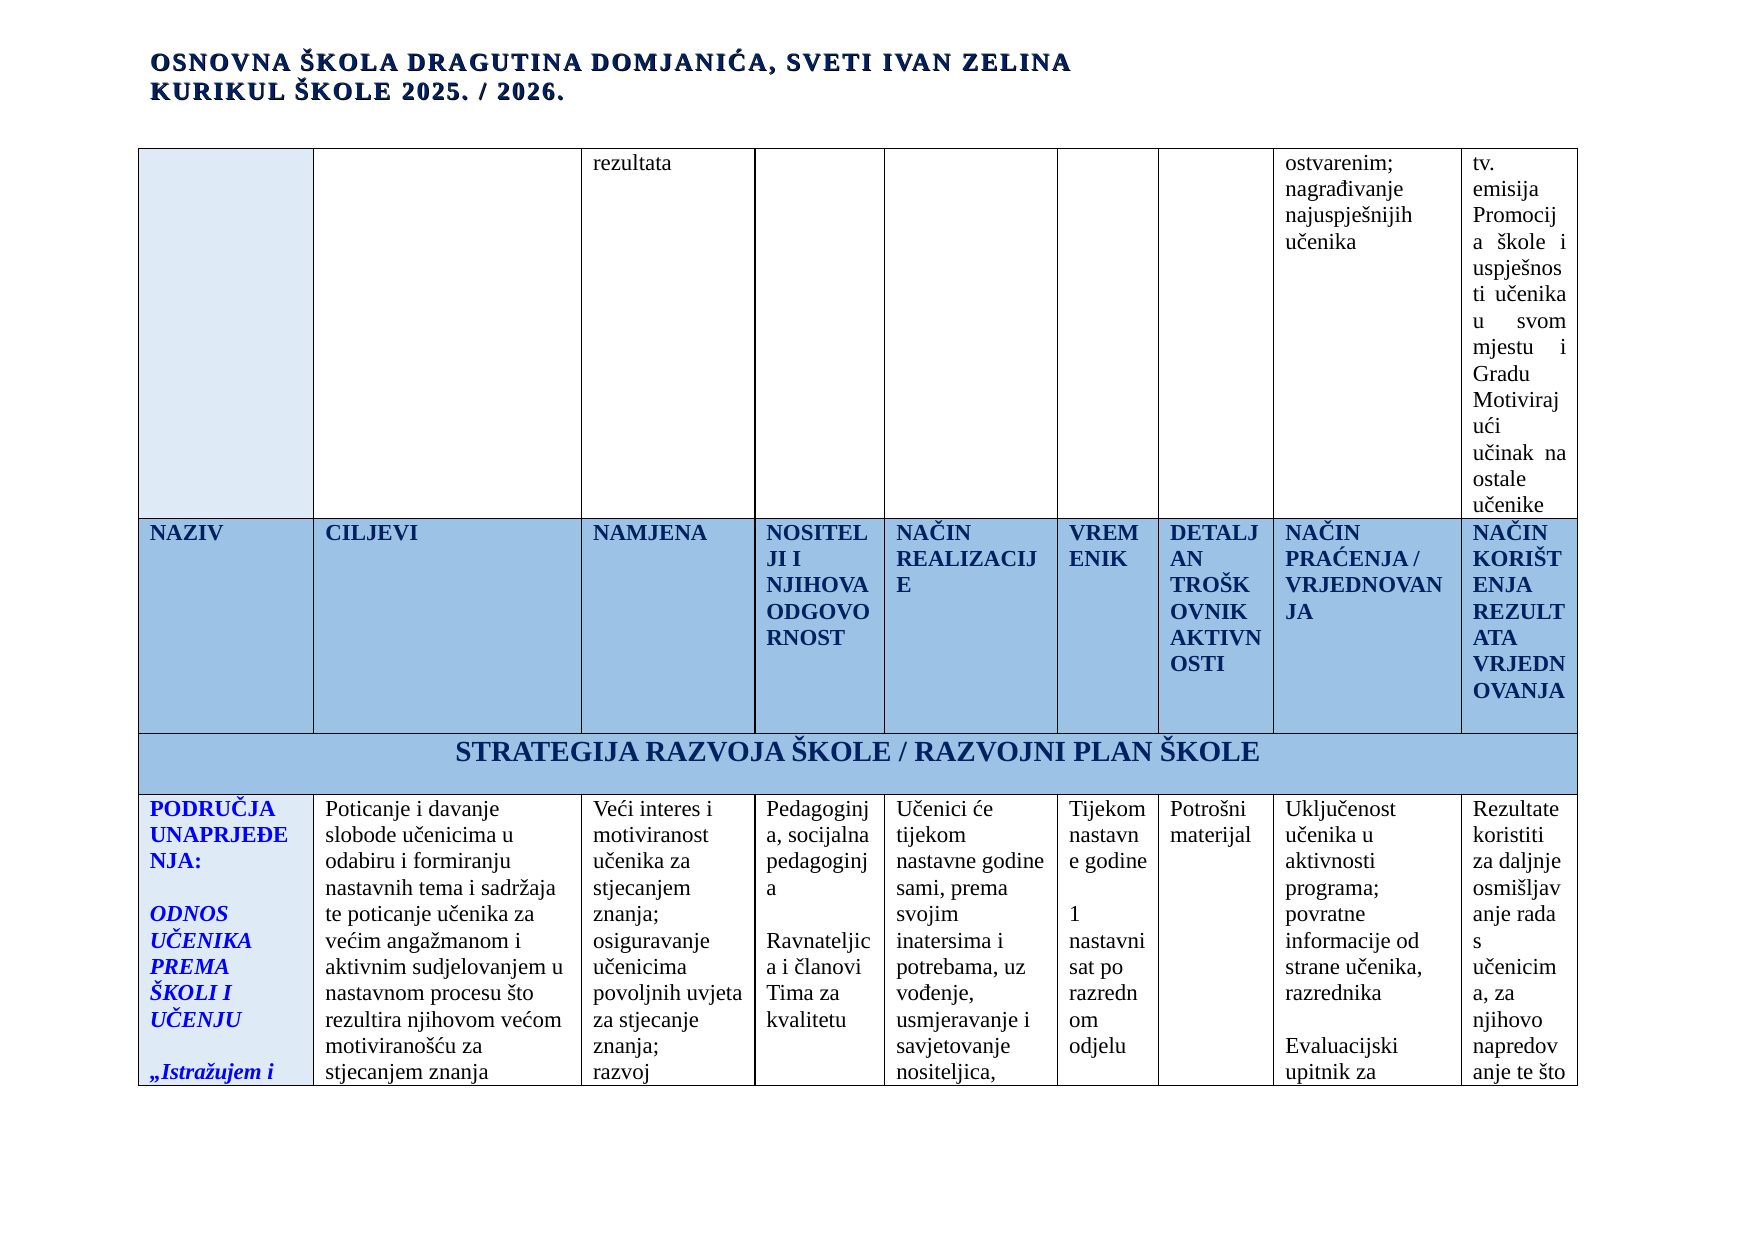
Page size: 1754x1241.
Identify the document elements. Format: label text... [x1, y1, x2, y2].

table_cell Rezultate koristiti za daljnje osmišljavanje rada s učenicima, za njihovo napredovanje te što [1462, 795, 1577, 1085]
table_cell DETALJAN TROŠKOVNIK AKTIVNOSTI [1159, 519, 1273, 733]
table_cell Učenici će tijekom nastavne godine sami, prema svojim inatersima i potrebama, uz vođenje, usmjeravanje i savjetovanje nositeljica, [885, 795, 1057, 1085]
table_cell [885, 149, 1057, 518]
table_cell VREMENIK [1058, 519, 1158, 733]
table_cell Uključenost učenika u aktivnosti programa; povratne informacije od strane učenika, razrednika Evaluacijski upitnik za [1274, 795, 1461, 1085]
table_cell [314, 149, 581, 518]
table_cell NAZIV [139, 519, 313, 733]
table_cell CILJEVI [314, 519, 581, 733]
table_cell NAČIN KORIŠTENJA REZULTATA VRJEDNOVANJA [1462, 519, 1577, 733]
table_cell NOSITELJI I NJIHOVA ODGOVORNOST [756, 519, 884, 733]
table_cell Potrošni materijal [1159, 795, 1273, 1085]
table_cell Pedagoginja, socijalna pedagoginja Ravnateljica i članovi Tima za kvalitetu [756, 795, 884, 1085]
table_cell Veći interes i motiviranost učenika za stjecanjem znanja; osiguravanje učenicima povoljnih uvjeta za stjecanje znanja; razvoj [582, 795, 754, 1085]
table_cell NAMJENA [582, 519, 754, 733]
table_cell STRATEGIJA RAZVOJA ŠKOLE / RAZVOJNI PLAN ŠKOLE [139, 734, 1577, 794]
table_cell Tijekom nastavne godine 1 nastavni sat po razrednom odjelu [1058, 795, 1158, 1085]
table_cell PODRUČJA UNAPRJEĐENJA: ODNOS UČENIKA PREMA ŠKOLI I UČENJU „Istražujem i [139, 795, 313, 1085]
table_cell NAČIN PRAĆENJA / VRJEDNOVANJA [1274, 519, 1461, 733]
table_cell ostvarenim; nagrađivanje najuspješnijih učenika [1274, 149, 1461, 518]
table_cell [1058, 149, 1158, 518]
table_cell rezultata [582, 149, 754, 518]
table_cell Poticanje i davanje slobode učenicima u odabiru i formiranju nastavnih tema i sadržaja te poticanje učenika za većim angažmanom i aktivnim sudjelovanjem u nastavnom procesu što rezultira njihovom većom motiviranošću za stjecanjem znanja [314, 795, 581, 1085]
table_cell NAČIN REALIZACIJE [885, 519, 1057, 733]
table_cell [756, 149, 884, 518]
table_cell tv. emisija Promocija škole i uspješnosti učenika u svom mjestu i Gradu Motivirajući učinak na ostale učenike [1462, 149, 1577, 518]
table_cell [1159, 149, 1273, 518]
table_cell [139, 149, 313, 518]
